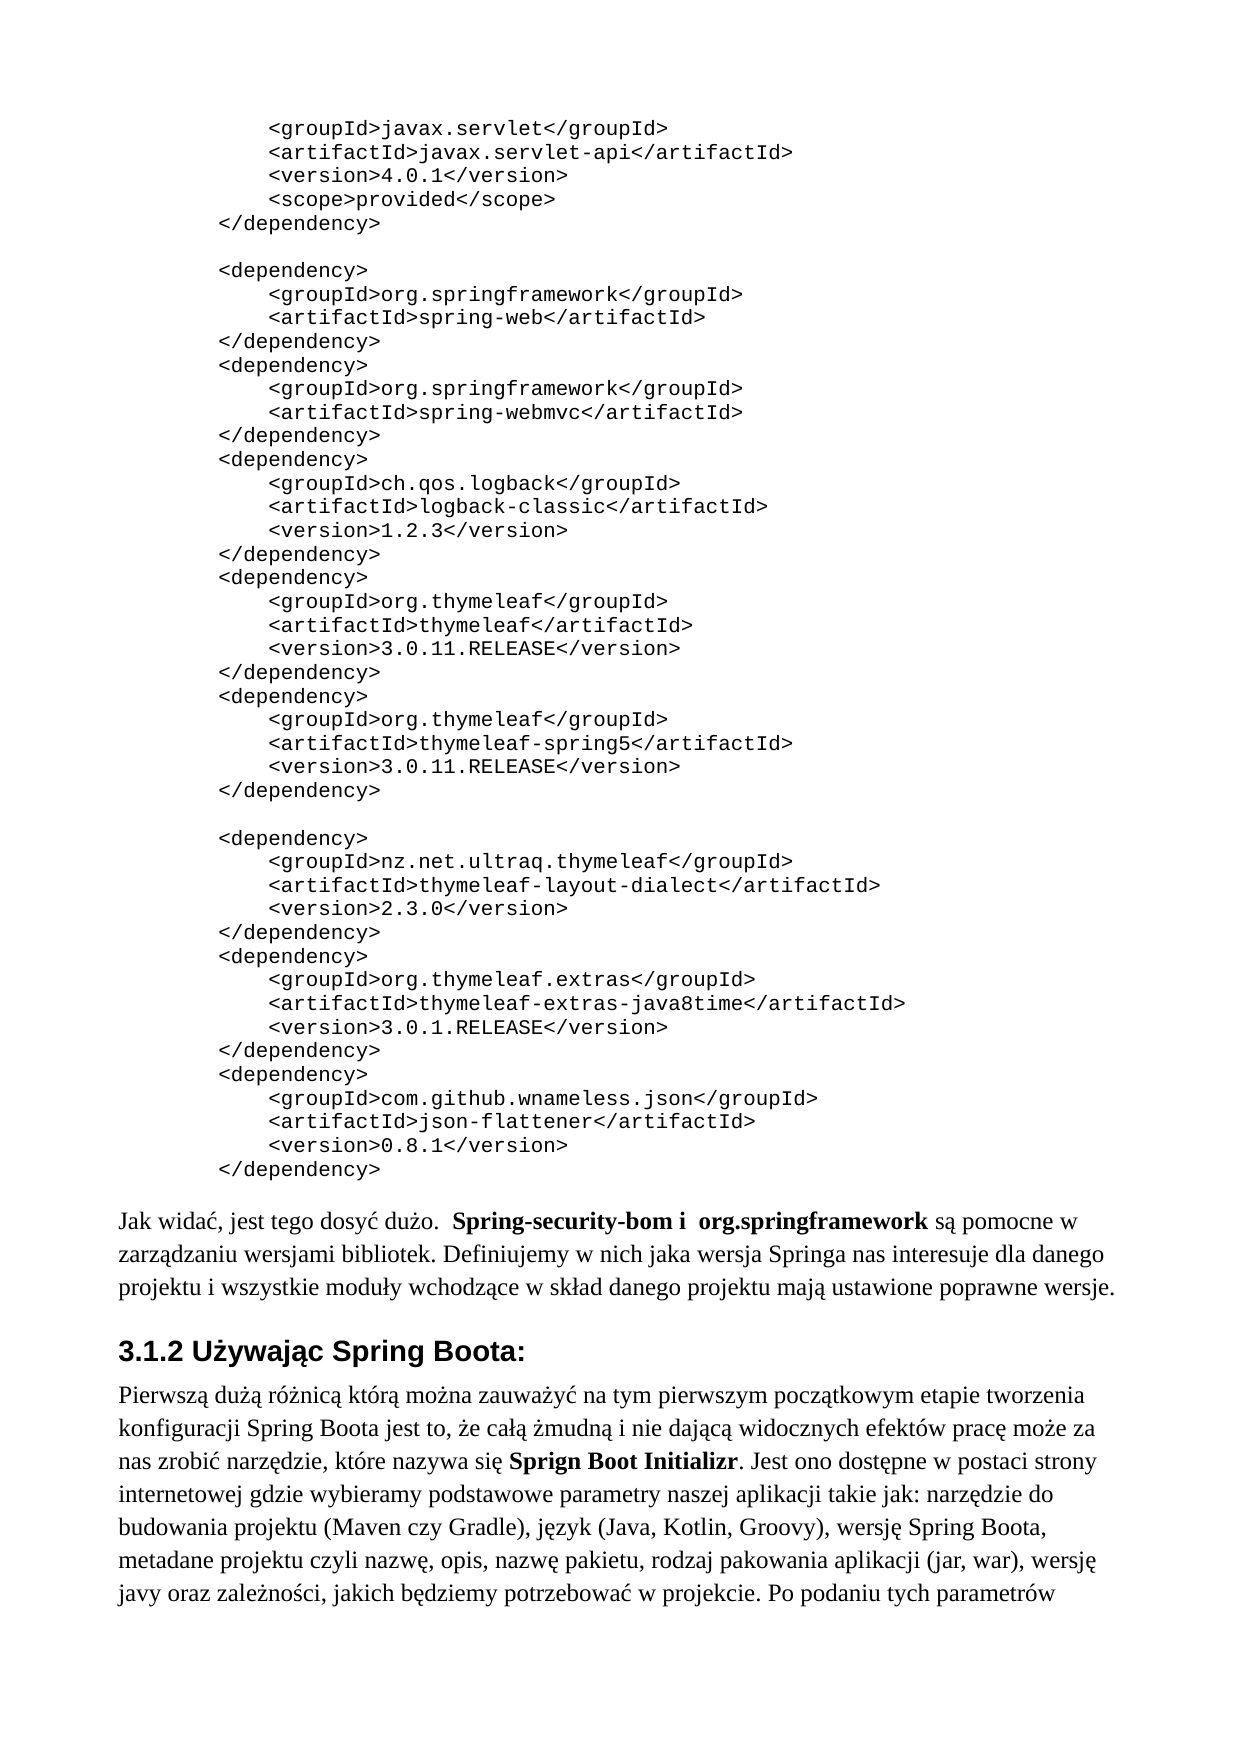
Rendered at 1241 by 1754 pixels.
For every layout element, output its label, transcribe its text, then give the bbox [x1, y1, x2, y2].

text <artifactId>thymeleaf-spring5</artifactId> [118, 733, 1122, 757]
text <dependency> [118, 686, 1122, 709]
text <version>1.2.3</version> [118, 520, 1122, 544]
text <artifactId>logback-classic</artifactId> [118, 496, 1122, 520]
text </dependency> [118, 213, 1122, 236]
text <groupId>org.thymeleaf</groupId> [118, 709, 1122, 733]
text <groupId>ch.qos.logback</groupId> [118, 473, 1122, 496]
text <artifactId>json-flattener</artifactId> [118, 1111, 1122, 1135]
text </dependency> [118, 426, 1122, 449]
text <dependency> [118, 354, 1122, 378]
text <artifactId>javax.servlet-api</artifactId> [118, 142, 1122, 165]
text </dependency> [118, 922, 1122, 946]
text Jak widać, jest tego dosyć dużo. Spring-security-bom i org.springframework są pomocne w zarządzaniu wersjami bibliotek. Definiujemy w nich jaka wersja Springa nas interesuje dla danego projektu i wszystkie moduły wchodzące w skład danego projektu mają ustawione poprawne wersje. [118, 1206, 1122, 1301]
text </dependency> [118, 331, 1122, 354]
text </dependency> [118, 544, 1122, 567]
text <dependency> [118, 827, 1122, 851]
text <groupId>javax.servlet</groupId> [118, 118, 1122, 142]
text </dependency> [118, 662, 1122, 686]
text <version>3.0.11.RELEASE</version> [118, 757, 1122, 780]
text <scope>provided</scope> [118, 189, 1122, 213]
text <groupId>nz.net.ultraq.thymeleaf</groupId> [118, 851, 1122, 875]
text </dependency> [118, 780, 1122, 804]
text <artifactId>spring-webmvc</artifactId> [118, 402, 1122, 426]
text <dependency> [118, 946, 1122, 969]
text <version>0.8.1</version> [118, 1135, 1122, 1158]
text <version>3.0.1.RELEASE</version> [118, 1017, 1122, 1040]
text <artifactId>thymeleaf-layout-dialect</artifactId> [118, 875, 1122, 898]
text <artifactId>thymeleaf</artifactId> [118, 615, 1122, 638]
text <version>4.0.1</version> [118, 165, 1122, 189]
text </dependency> [118, 1158, 1122, 1182]
text </dependency> [118, 1040, 1122, 1064]
subtitle 3.1.2 Używając Spring Boota: [118, 1334, 1122, 1368]
text <dependency> [118, 567, 1122, 591]
text <dependency> [118, 260, 1122, 284]
text <version>3.0.11.RELEASE</version> [118, 638, 1122, 662]
text <groupId>org.springframework</groupId> [118, 284, 1122, 307]
text <version>2.3.0</version> [118, 898, 1122, 922]
text <dependency> [118, 449, 1122, 473]
text <groupId>org.springframework</groupId> [118, 378, 1122, 402]
text <artifactId>thymeleaf-extras-java8time</artifactId> [118, 993, 1122, 1017]
text <artifactId>spring-web</artifactId> [118, 307, 1122, 331]
text <groupId>org.thymeleaf.extras</groupId> [118, 969, 1122, 993]
text <groupId>org.thymeleaf</groupId> [118, 591, 1122, 615]
text <dependency> [118, 1064, 1122, 1088]
text Pierwszą dużą różnicą którą można zauważyć na tym pierwszym początkowym etapie tworzenia konfiguracji Spring Boota jest to, że całą żmudną i nie dającą widocznych efektów pracę może za nas zrobić narzędzie, które nazywa się Sprign Boot Initializr. Jest ono dostępne w postaci strony internetowej gdzie wybieramy podstawowe parametry naszej aplikacji takie jak: narzędzie do budowania projektu (Maven czy Gradle), język (Java, Kotlin, Groovy), wersję Spring Boota, metadane projektu czyli nazwę, opis, nazwę pakietu, rodzaj pakowania aplikacji (jar, war), wersję javy oraz zależności, jakich będziemy potrzebować w projekcie. Po podaniu tych parametrów [118, 1380, 1122, 1607]
text <groupId>com.github.wnameless.json</groupId> [118, 1088, 1122, 1111]
